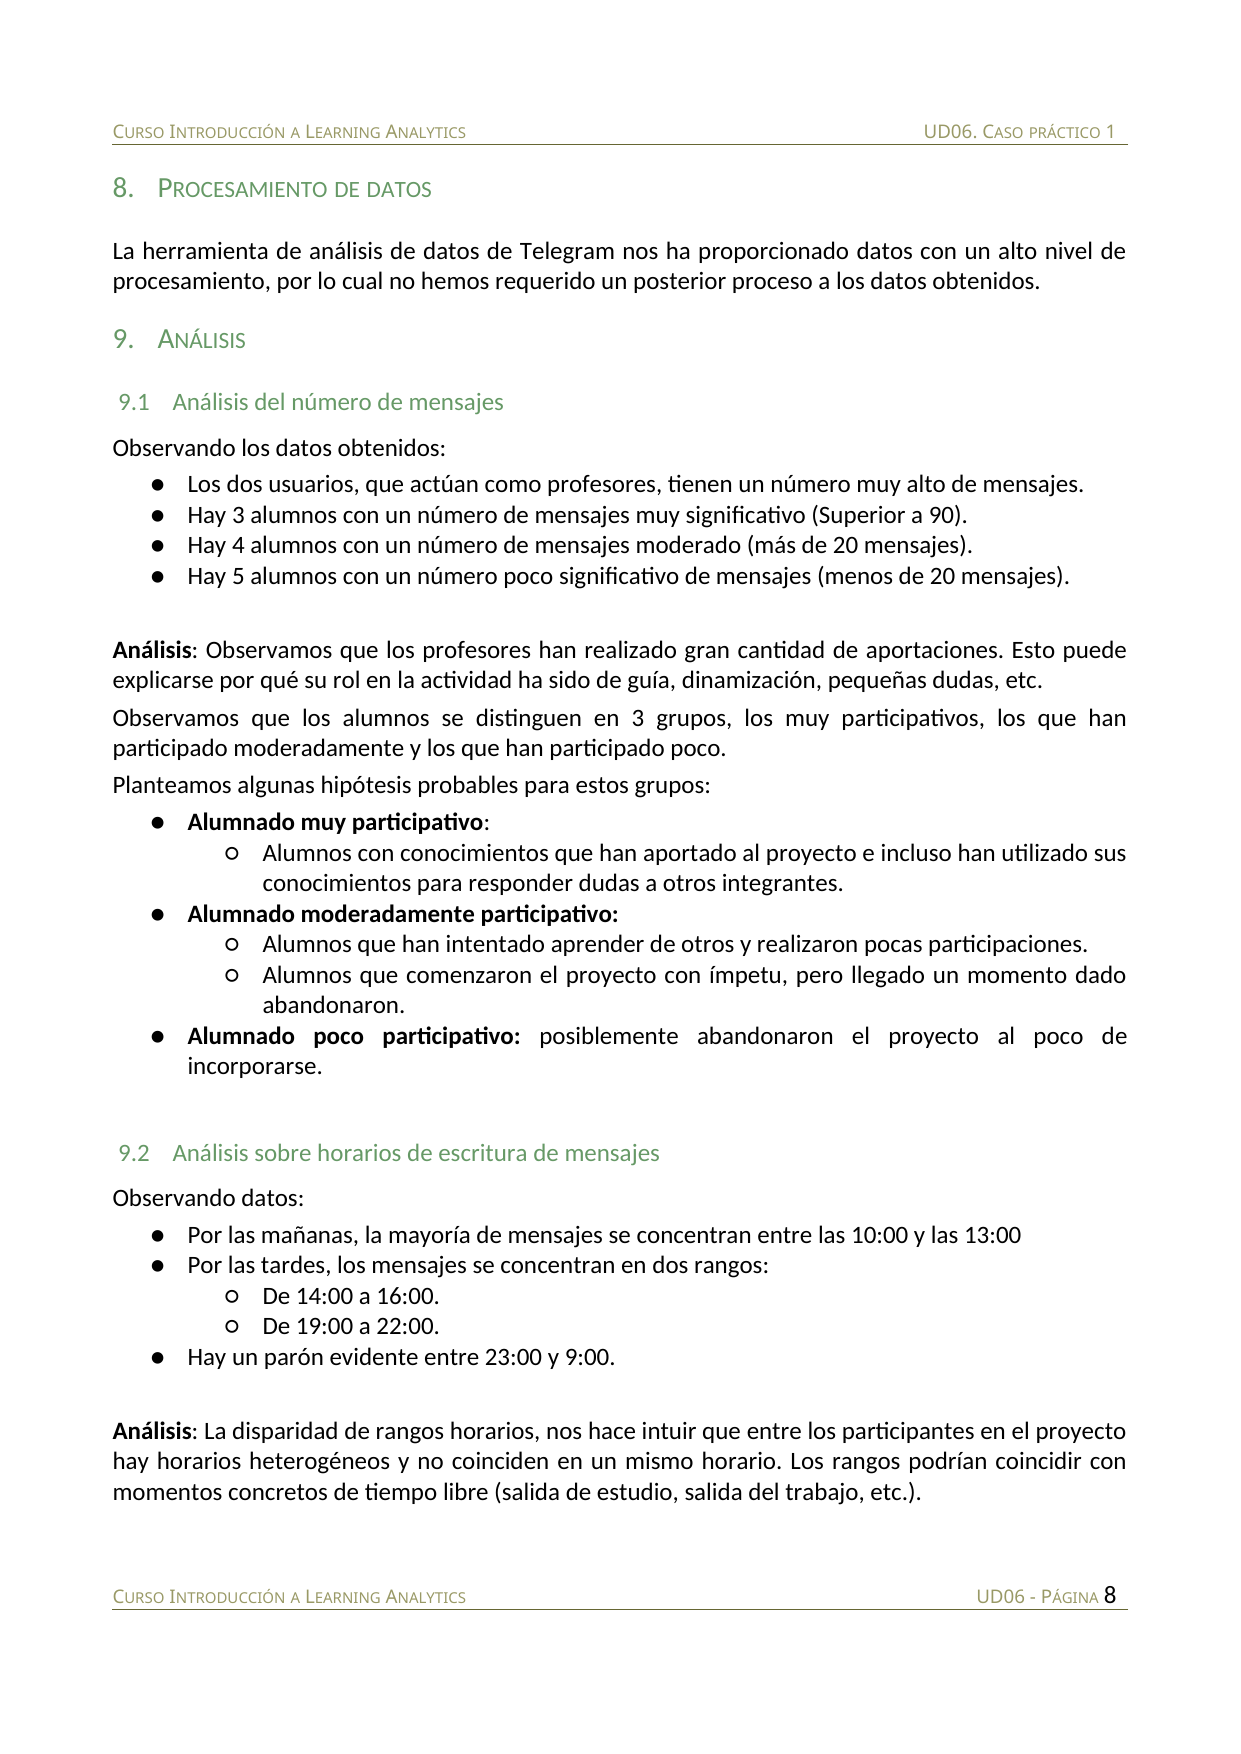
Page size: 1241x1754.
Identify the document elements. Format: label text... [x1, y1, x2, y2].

list Alumnado muy participativo: [150, 806, 1128, 837]
list Hay 4 alumnos con un número de mensajes moderado (más de 20 mensajes). [150, 530, 1128, 560]
list De 19:00 a 22:00. [225, 1311, 1128, 1341]
text Planteamos algunas hipótesis probables para estos grupos: [112, 769, 1128, 800]
text Análisis: La disparidad de rangos horarios, nos hace intuir que entre los participantes en el proyecto hay horarios heterogéneos y no coinciden en un mismo horario. Los rangos podrían coincidir con momentos concretos de tiempo libre (salida de estudio, salida del trabajo, etc.). [112, 1415, 1128, 1507]
text Observando datos: [112, 1182, 1128, 1212]
subtitle Análisis sobre horarios de escritura de mensajes [112, 1137, 1128, 1167]
list Hay un parón evidente entre 23:00 y 9:00. [150, 1341, 1128, 1372]
list Por las tardes, los mensajes se concentran en dos rangos: [150, 1249, 1128, 1280]
list Hay 3 alumnos con un número de mensajes muy significativo (Superior a 90). [150, 499, 1128, 530]
subtitle Procesamiento de datos [112, 169, 1128, 205]
list Por las mañanas, la mayoría de mensajes se concentran entre las 10:00 y las 13:00 [150, 1219, 1128, 1249]
list De 14:00 a 16:00. [225, 1280, 1128, 1311]
text Análisis: Observamos que los profesores han realizado gran cantidad de aportaciones. Esto puede explicarse por qué su rol en la actividad ha sido de guía, dinamización, pequeñas dudas, etc. [112, 634, 1128, 695]
list Alumnos que han intentado aprender de otros y realizaron pocas participaciones. [225, 928, 1128, 959]
text Observamos que los alumnos se distinguen en 3 grupos, los muy participativos, los que han participado moderadamente y los que han participado poco. [112, 702, 1128, 763]
text La herramienta de análisis de datos de Telegram nos ha proporcionado datos con un alto nivel de procesamiento, por lo cual no hemos requerido un posterior proceso a los datos obtenidos. [112, 235, 1128, 296]
list Alumnado poco participativo: posiblemente abandonaron el proyecto al poco de incorporarse. [150, 1020, 1128, 1081]
text Observando los datos obtenidos: [112, 432, 1128, 462]
list Alumnado moderadamente participativo: [150, 898, 1128, 928]
list Hay 5 alumnos con un número poco significativo de mensajes (menos de 20 mensajes). [150, 560, 1128, 591]
subtitle Análisis del número de mensajes [112, 386, 1128, 417]
list Alumnos que comenzaron el proyecto con ímpetu, pero llegado un momento dado abandonaron. [225, 959, 1128, 1020]
list Alumnos con conocimientos que han aportado al proyecto e incluso han utilizado sus conocimientos para responder dudas a otros integrantes. [225, 837, 1128, 898]
list Los dos usuarios, que actúan como profesores, tienen un número muy alto de mensajes. [150, 469, 1128, 499]
subtitle Análisis [112, 321, 1128, 356]
